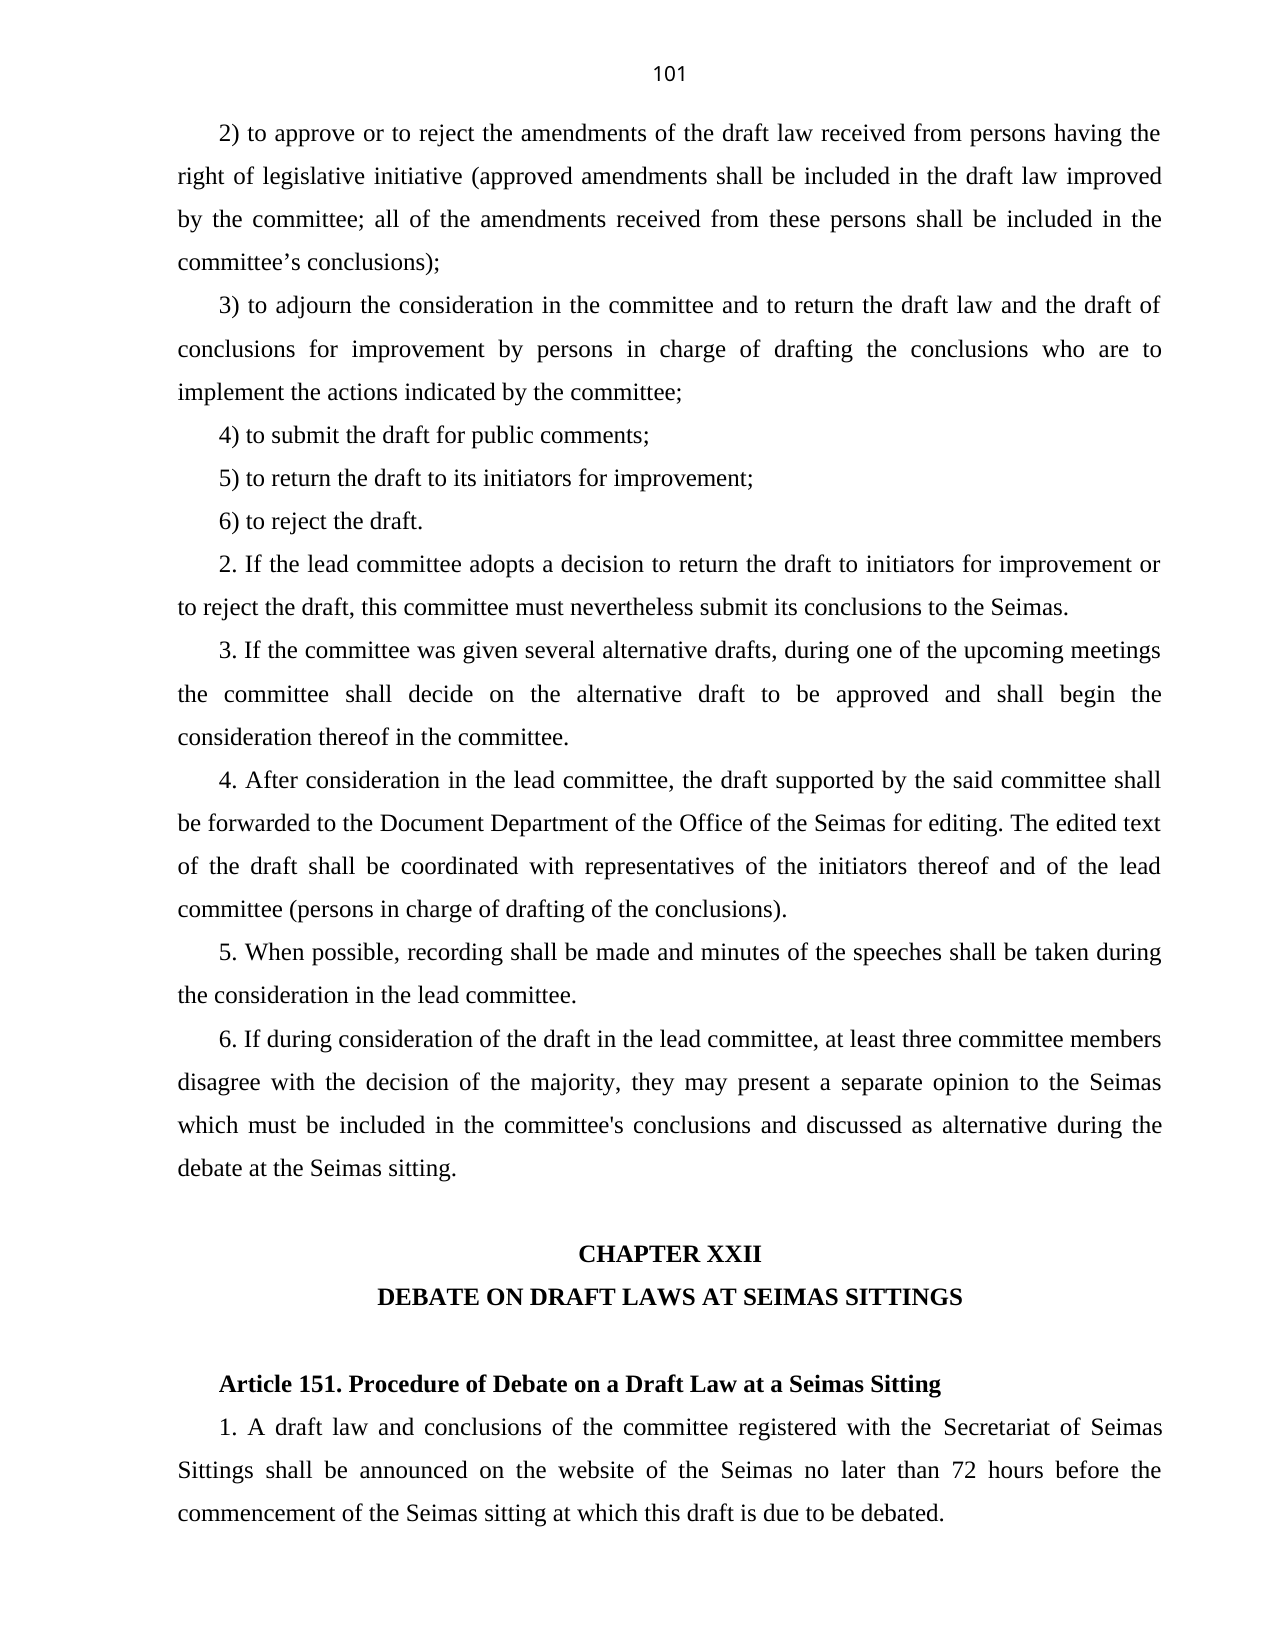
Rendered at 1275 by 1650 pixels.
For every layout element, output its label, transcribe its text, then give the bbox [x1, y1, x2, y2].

text 2. If the lead committee adopts a decision to return the draft to initiators for improvement or to reject the draft, this committee must nevertheless submit its conclusions to the Seimas. [177, 549, 1163, 621]
text 4. After consideration in the lead committee, the draft supported by the said committee shall be forwarded to the Document Department of the Office of the Seimas for editing. The edited text of the draft shall be coordinated with representatives of the initiators thereof and of the lead committee (persons in charge of drafting of the conclusions). [177, 765, 1163, 923]
text 3) to adjourn the consideration in the committee and to return the draft law and the draft of conclusions for improvement by persons in charge of drafting the conclusions who are to implement the actions indicated by the committee; [177, 291, 1163, 406]
text 4) to submit the draft for public comments; [177, 420, 1163, 449]
text Chapter XXII [177, 1239, 1163, 1268]
text 3. If the committee was given several alternative drafts, during one of the upcoming meetings the committee shall decide on the alternative draft to be approved and shall begin the consideration thereof in the committee. [177, 636, 1163, 751]
text 6. If during consideration of the draft in the lead committee, at least three committee members disagree with the decision of the majority, they may present a separate opinion to the Seimas which must be included in the committee's conclusions and discussed as alternative during the debate at the Seimas sitting. [177, 1024, 1163, 1182]
text 2) to approve or to reject the amendments of the draft law received from persons having the right of legislative initiative (approved amendments shall be included in the draft law improved by the committee; all of the amendments received from these persons shall be included in the committee’s conclusions); [177, 118, 1163, 276]
text 5) to return the draft to its initiators for improvement; [177, 463, 1163, 492]
text 6) to reject the draft. [177, 506, 1163, 535]
text DEBATE oN Draft Laws at Seimas Sittings [177, 1282, 1163, 1311]
text 1. A draft law and conclusions of the committee registered with the Secretariat of Seimas Sittings shall be announced on the website of the Seimas no later than 72 hours before the commencement of the Seimas sitting at which this draft is due to be debated. [177, 1412, 1163, 1527]
text Article 151. Procedure of Debate on a Draft Law at a Seimas Sitting [177, 1369, 1163, 1397]
text 5. When possible, recording shall be made and minutes of the speeches shall be taken during the consideration in the lead committee. [177, 937, 1163, 1009]
